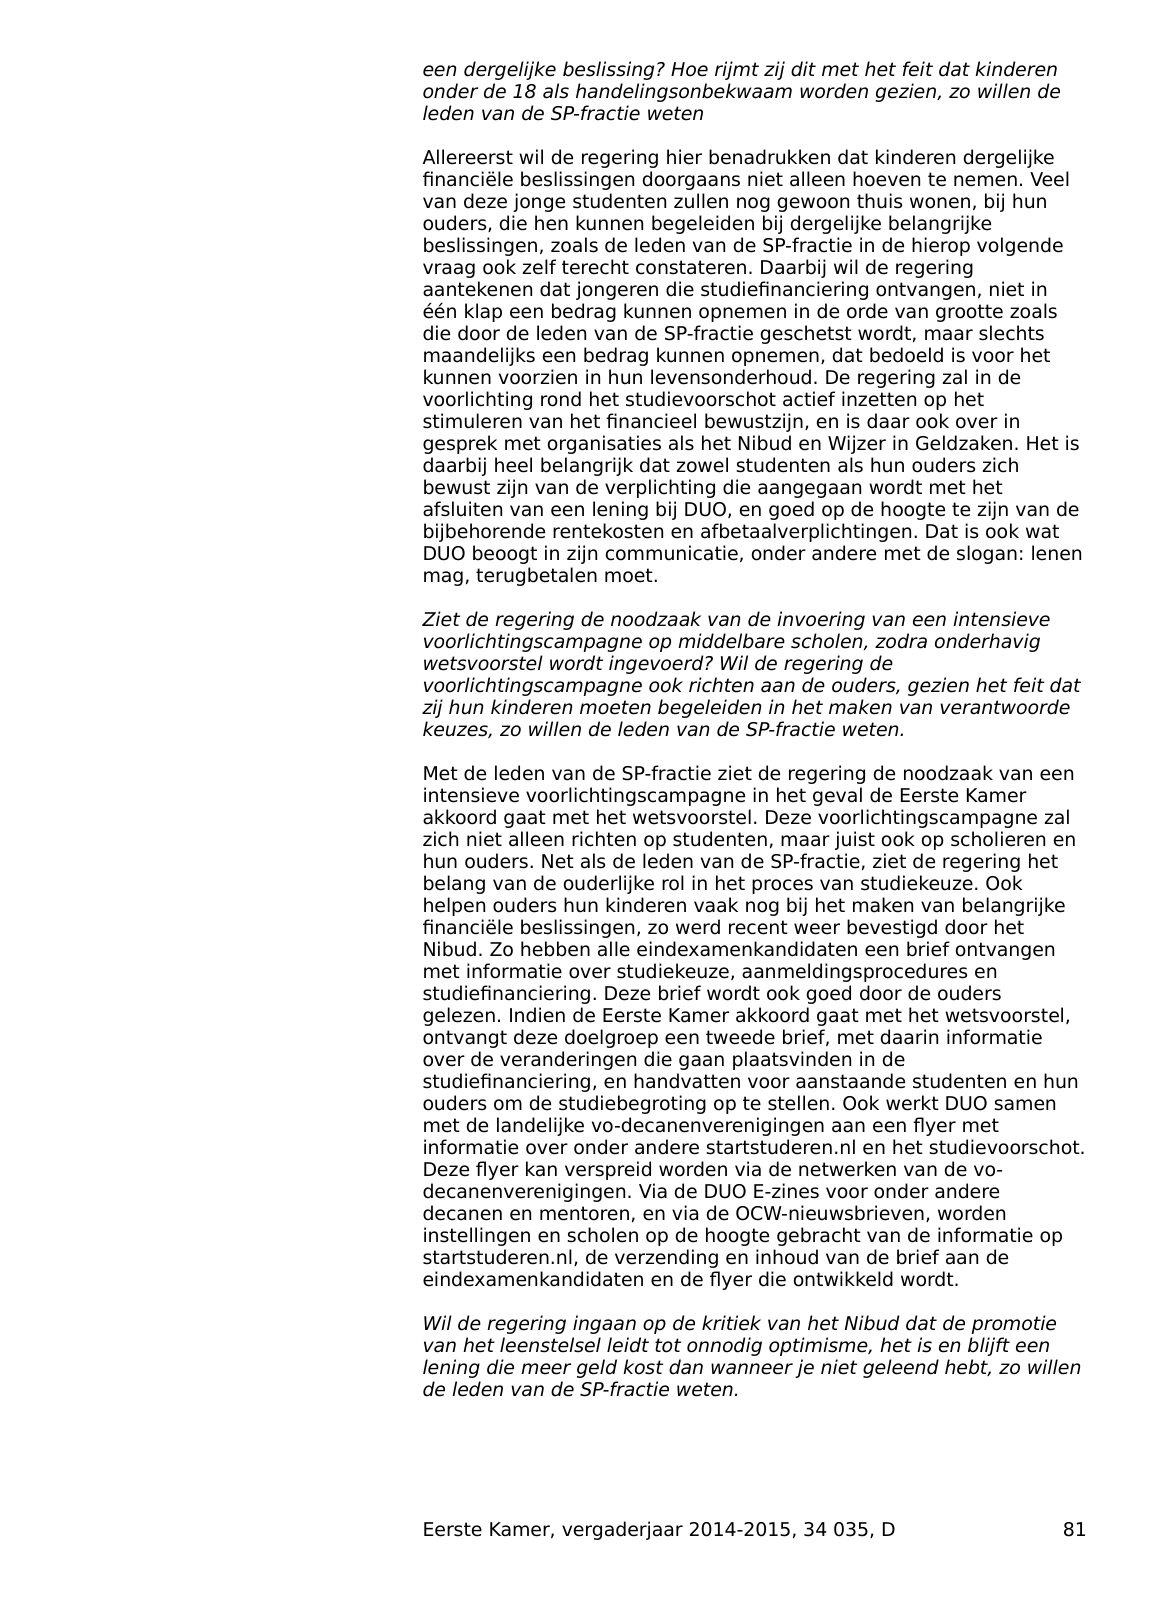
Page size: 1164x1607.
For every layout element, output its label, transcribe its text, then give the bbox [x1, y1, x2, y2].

text een dergelijke beslissing? Hoe rijmt zij dit met het feit dat kinderen onder de 18 als handelingsonbekwaam worden gezien, zo willen de leden van de SP-fractie weten [422, 59, 1087, 125]
text Wil de regering ingaan op de kritiek van het Nibud dat de promotie van het leenstelsel leidt tot onnodig optimisme, het is en blijft een lening die meer geld kost dan wanneer je niet geleend hebt, zo willen de leden van de SP-fractie weten. [422, 1313, 1087, 1401]
text Ziet de regering de noodzaak van de invoering van een intensieve voorlichtingscampagne op middelbare scholen, zodra onderhavig wetsvoorstel wordt ingevoerd? Wil de regering de voorlichtingscampagne ook richten aan de ouders, gezien het feit dat zij hun kinderen moeten begeleiden in het maken van verantwoorde keuzes, zo willen de leden van de SP-fractie weten. [422, 609, 1087, 741]
text Met de leden van de SP-fractie ziet de regering de noodzaak van een intensieve voorlichtingscampagne in het geval de Eerste Kamer akkoord gaat met het wetsvoorstel. Deze voorlichtingscampagne zal zich niet alleen richten op studenten, maar juist ook op scholieren en hun ouders. Net als de leden van de SP-fractie, ziet de regering het belang van de ouderlijke rol in het proces van studiekeuze. Ook helpen ouders hun kinderen vaak nog bij het maken van belangrijke financiële beslissingen, zo werd recent weer bevestigd door het Nibud. Zo hebben alle eindexamenkandidaten een brief ontvangen met informatie over studiekeuze, aanmeldingsprocedures en studiefinanciering. Deze brief wordt ook goed door de ouders gelezen. Indien de Eerste Kamer akkoord gaat met het wetsvoorstel, ontvangt deze doelgroep een tweede brief, met daarin informatie over de veranderingen die gaan plaatsvinden in de studiefinanciering, en handvatten voor aanstaande studenten en hun ouders om de studiebegroting op te stellen. Ook werkt DUO samen met de landelijke vo-decanenverenigingen aan een flyer met informatie over onder andere startstuderen.nl en het studievoorschot. Deze flyer kan verspreid worden via de netwerken van de vo-decanenverenigingen. Via de DUO E-zines voor onder andere decanen en mentoren, en via de OCW-nieuwsbrieven, worden instellingen en scholen op de hoogte gebracht van de informatie op startstuderen.nl, de verzending en inhoud van de brief aan de eindexamenkandidaten en de flyer die ontwikkeld wordt. [422, 763, 1087, 1291]
text Allereerst wil de regering hier benadrukken dat kinderen dergelijke financiële beslissingen doorgaans niet alleen hoeven te nemen. Veel van deze jonge studenten zullen nog gewoon thuis wonen, bij hun ouders, die hen kunnen begeleiden bij dergelijke belangrijke beslissingen, zoals de leden van de SP-fractie in de hierop volgende vraag ook zelf terecht constateren. Daarbij wil de regering aantekenen dat jongeren die studiefinanciering ontvangen, niet in één klap een bedrag kunnen opnemen in de orde van grootte zoals die door de leden van de SP-fractie geschetst wordt, maar slechts maandelijks een bedrag kunnen opnemen, dat bedoeld is voor het kunnen voorzien in hun levensonderhoud. De regering zal in de voorlichting rond het studievoorschot actief inzetten op het stimuleren van het financieel bewustzijn, en is daar ook over in gesprek met organisaties als het Nibud en Wijzer in Geldzaken. Het is daarbij heel belangrijk dat zowel studenten als hun ouders zich bewust zijn van de verplichting die aangegaan wordt met het afsluiten van een lening bij DUO, en goed op de hoogte te zijn van de bijbehorende rentekosten en afbetaalverplichtingen. Dat is ook wat DUO beoogt in zijn communicatie, onder andere met de slogan: lenen mag, terugbetalen moet. [422, 147, 1087, 587]
